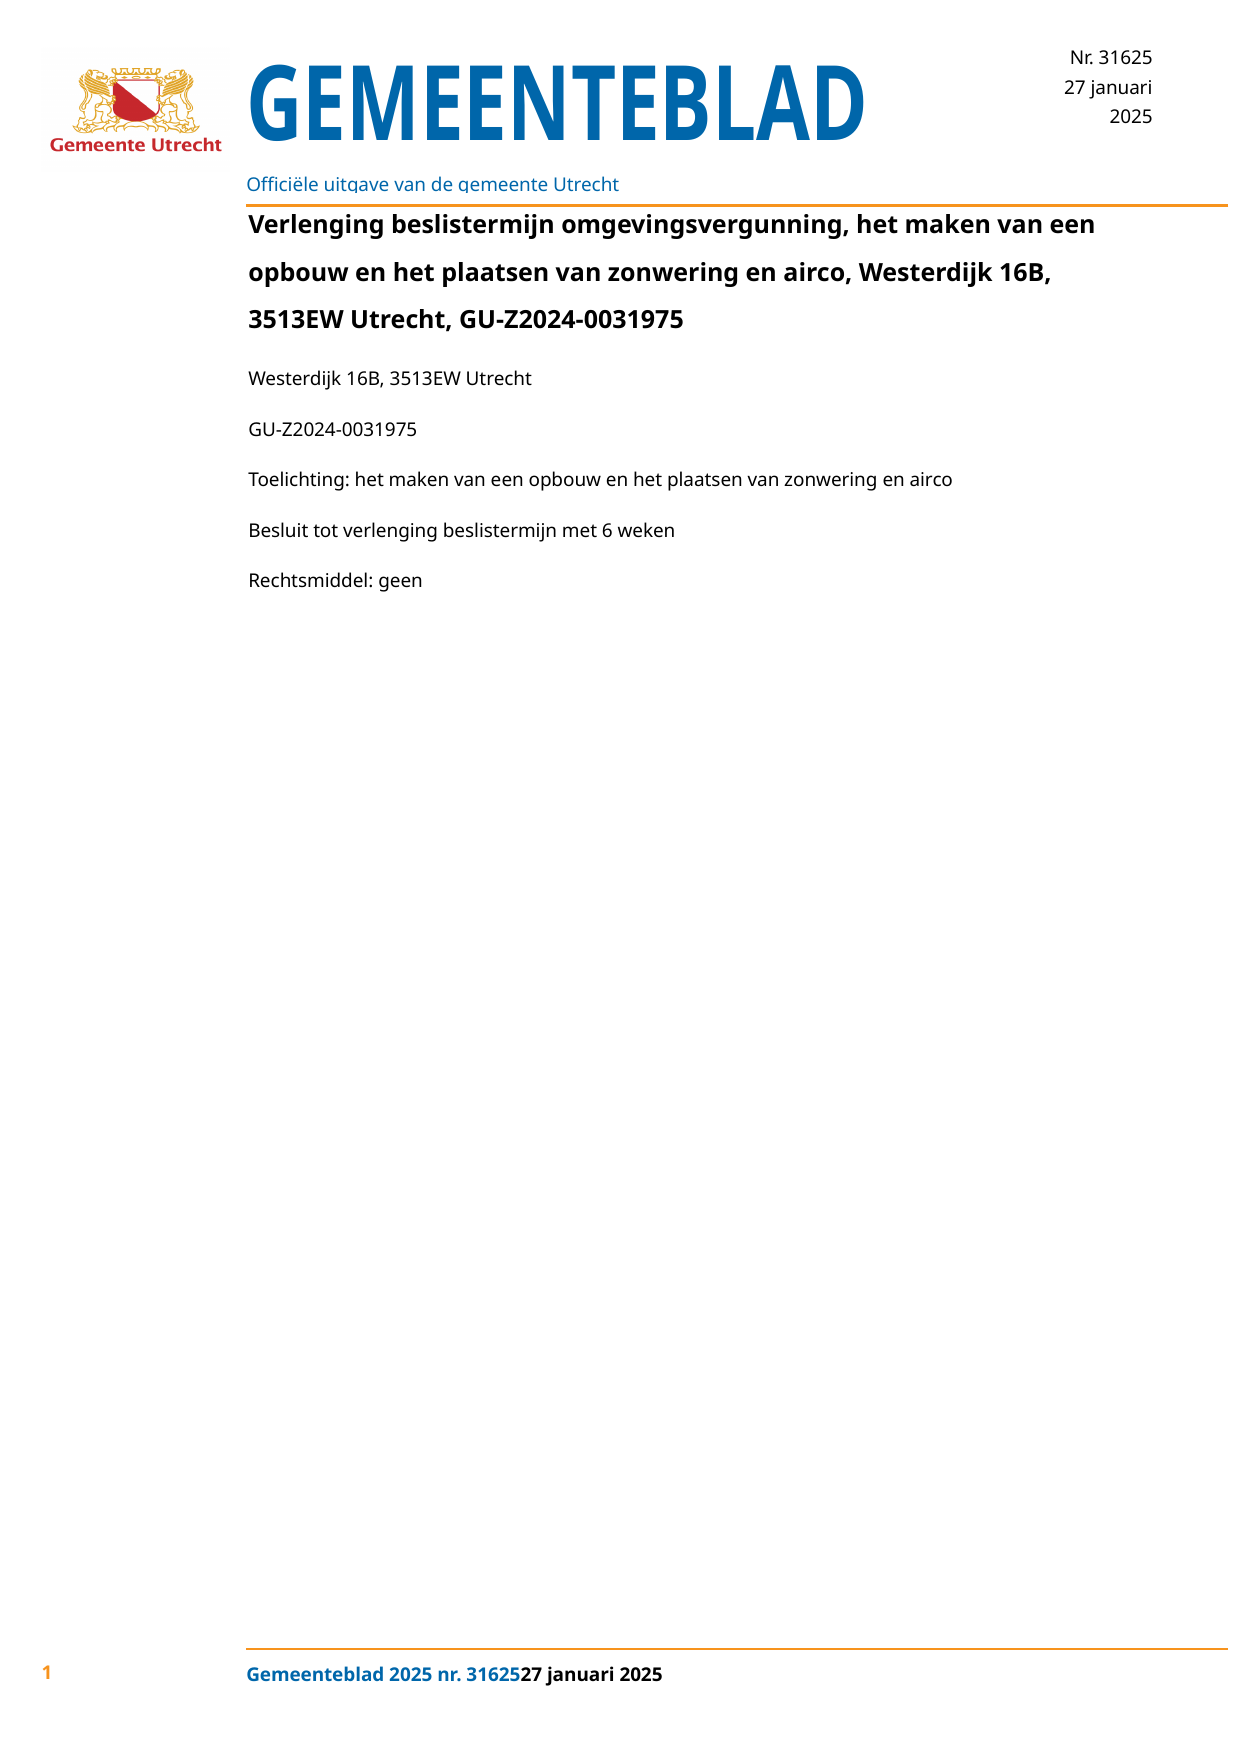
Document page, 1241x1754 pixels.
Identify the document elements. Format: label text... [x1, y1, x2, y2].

picture [41, 47, 231, 172]
text Westerdijk 16B, 3513EW Utrecht [248, 366, 1152, 391]
text Rechtsmiddel: geen [248, 567, 1152, 593]
text Besluit tot verlenging beslistermijn met 6 weken [248, 517, 1152, 542]
text Toelichting: het maken van een opbouw en het plaatsen van zonwering en airco [248, 466, 1152, 492]
text Verlenging beslistermijn omgevingsvergunning, het maken van een opbouw en het plaatsen van zonwering en airco, Westerdijk 16B, 3513EW Utrecht, GU-Z2024-0031975 [248, 207, 1152, 336]
text GU-Z2024-0031975 [248, 416, 1152, 442]
